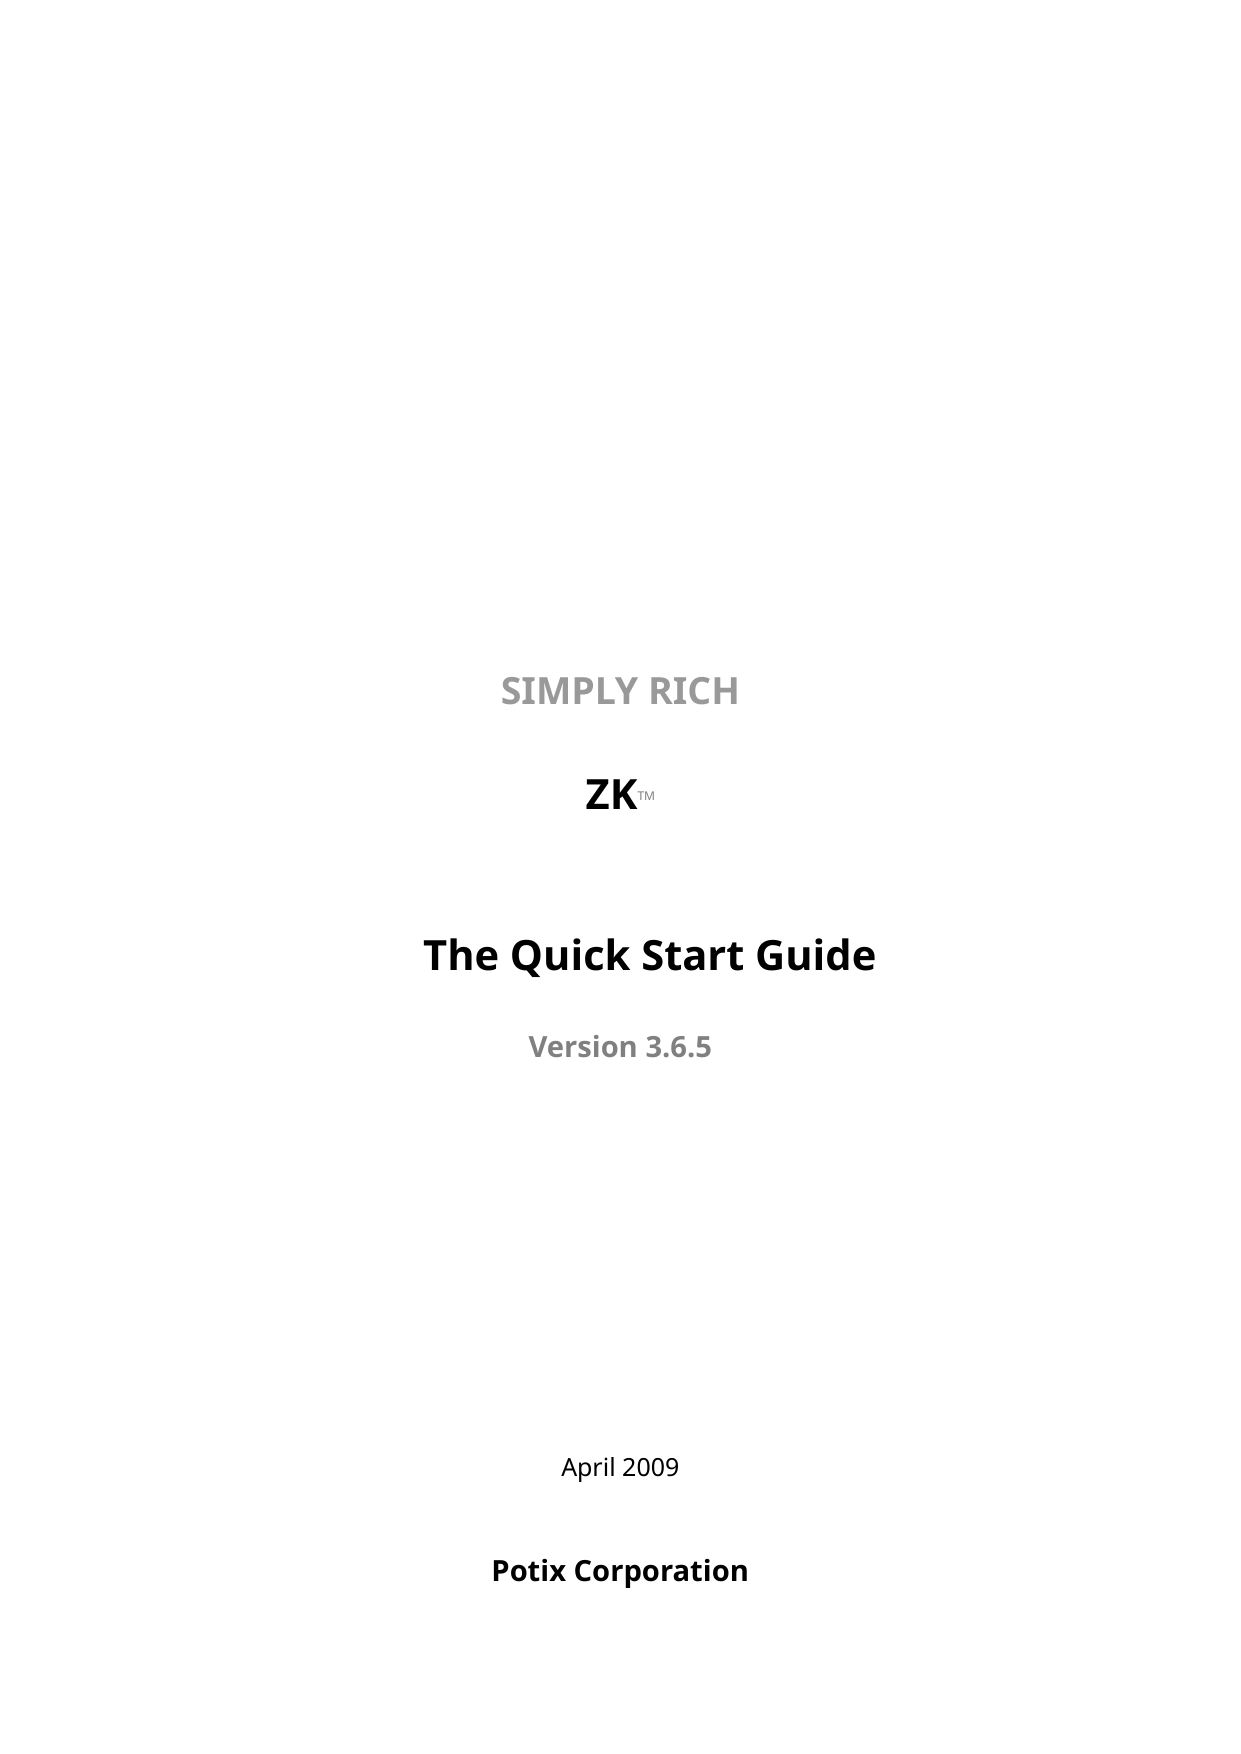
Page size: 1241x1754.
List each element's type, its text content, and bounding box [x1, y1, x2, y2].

title The Quick Start Guide [177, 926, 1122, 983]
text ZKTM [118, 765, 1122, 822]
text SIMPLY RICH [118, 664, 1122, 715]
text April 2009 [118, 1449, 1122, 1483]
subtitle Version 3.6.5 [118, 1026, 1122, 1066]
text Potix Corporation [118, 1551, 1122, 1590]
